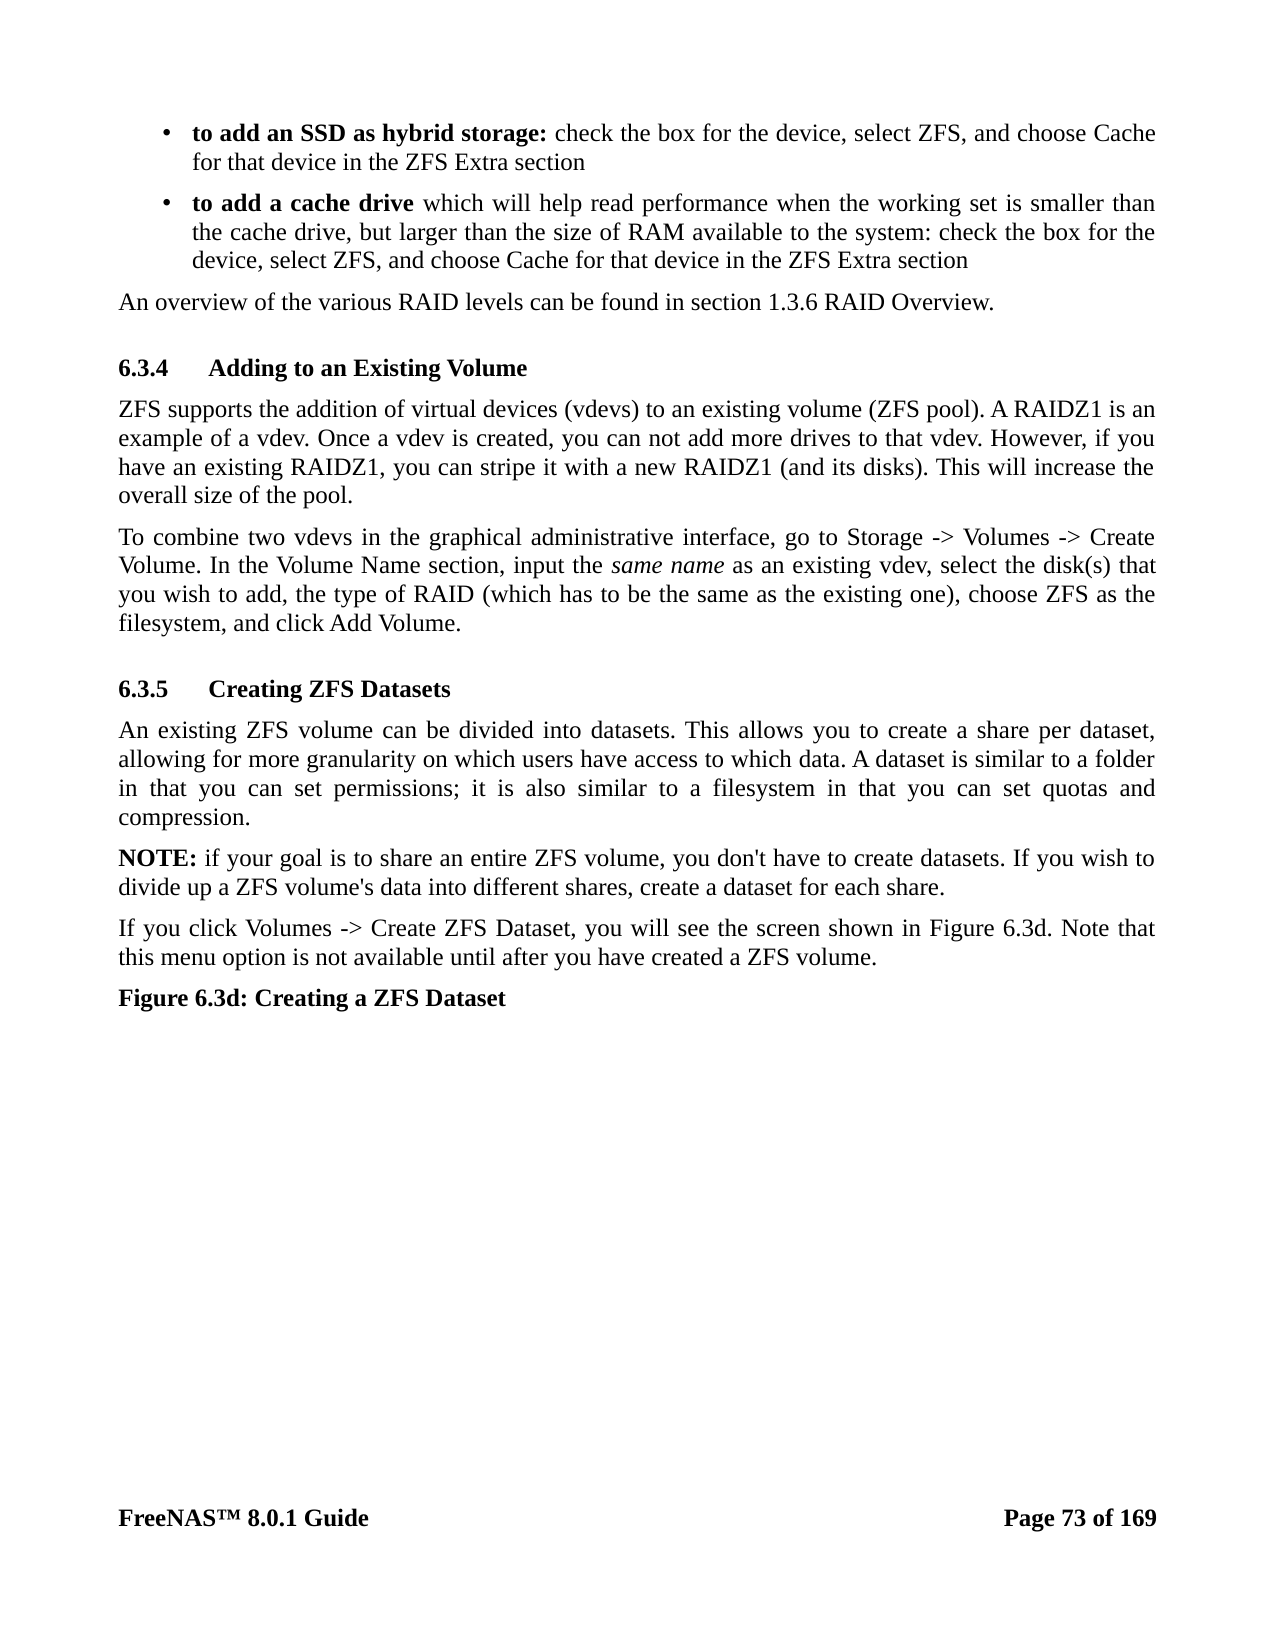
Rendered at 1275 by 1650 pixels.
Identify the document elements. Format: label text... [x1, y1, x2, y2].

text An overview of the various RAID levels can be found in section 1.3.6 RAID Overview. [118, 287, 1157, 316]
subtitle Creating ZFS Datasets [118, 674, 1157, 703]
list to add an SSD as hybrid storage: check the box for the device, select ZFS, and choose Cache for that device in the ZFS Extra section [162, 118, 1157, 176]
text If you click Volumes -> Create ZFS Dataset, you will see the screen shown in Figure 6.3d. Note that this menu option is not available until after you have created a ZFS volume. [118, 913, 1157, 971]
text An existing ZFS volume can be divided into datasets. This allows you to create a share per dataset, allowing for more granularity on which users have access to which data. A dataset is similar to a folder in that you can set permissions; it is also similar to a filesystem in that you can set quotas and compression. [118, 716, 1157, 831]
subtitle Adding to an Existing Volume [118, 353, 1157, 382]
text ZFS supports the addition of virtual devices (vdevs) to an existing volume (ZFS pool). A RAIDZ1 is an example of a vdev. Once a vdev is created, you can not add more drives to that vdev. However, if you have an existing RAIDZ1, you can stripe it with a new RAIDZ1 (and its disks). This will increase the overall size of the pool. [118, 394, 1157, 509]
text To combine two vdevs in the graphical administrative interface, go to Storage -> Volumes -> Create Volume. In the Volume Name section, input the same name as an existing vdev, select the disk(s) that you wish to add, the type of RAID (which has to be the same as the existing one), choose ZFS as the filesystem, and click Add Volume. [118, 522, 1157, 637]
list to add a cache drive which will help read performance when the working set is smaller than the cache drive, but larger than the size of RAM available to the system: check the box for the device, select ZFS, and choose Cache for that device in the ZFS Extra section [162, 188, 1157, 274]
text NOTE: if your goal is to share an entire ZFS volume, you don't have to create datasets. If you wish to divide up a ZFS volume's data into different shares, create a dataset for each share. [118, 843, 1157, 901]
text Figure 6.3d: Creating a ZFS Dataset [118, 983, 1157, 1012]
